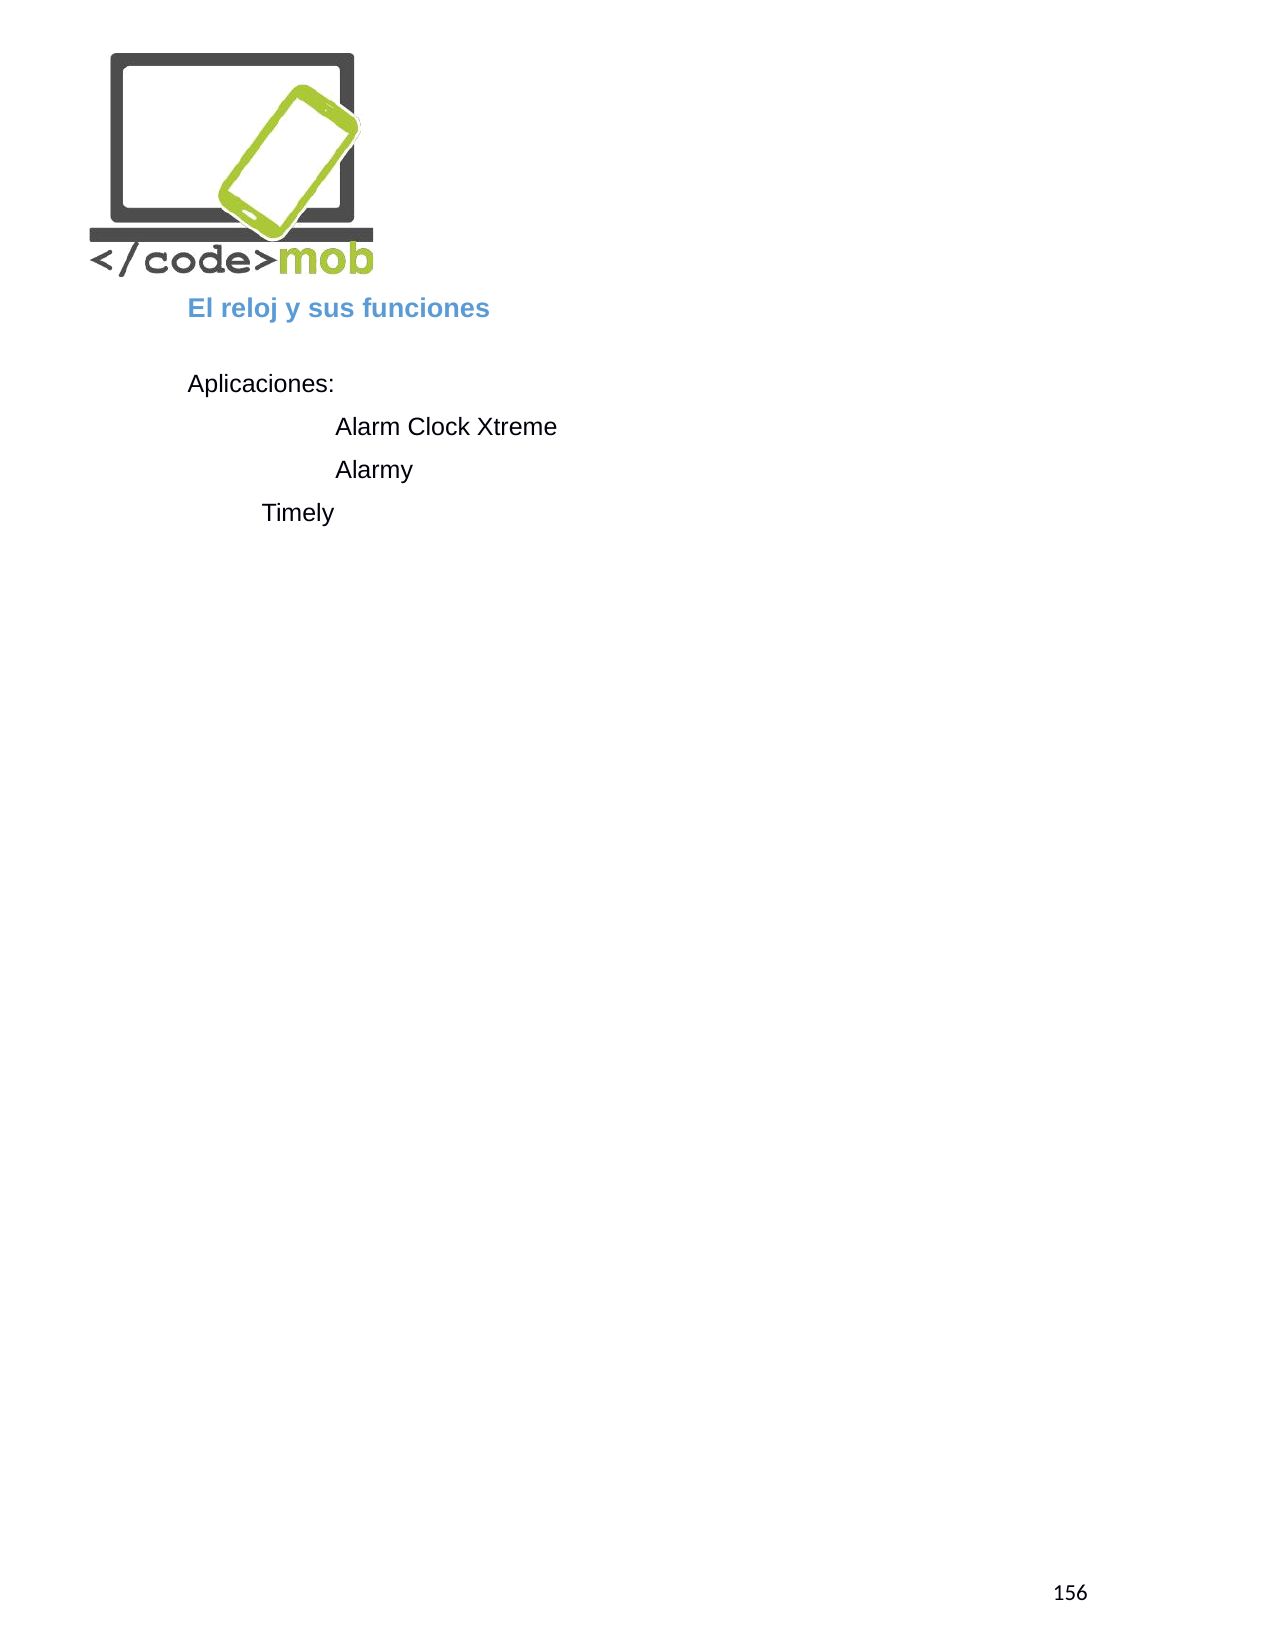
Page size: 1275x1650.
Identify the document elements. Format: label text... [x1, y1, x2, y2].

text Alarm Clock Xtreme [187, 412, 1087, 441]
text Timely [187, 498, 1087, 527]
text Aplicaciones: [187, 369, 1087, 398]
text Alarmy [187, 455, 1087, 484]
subtitle El reloj y sus funciones [187, 292, 1087, 323]
picture [89, 53, 374, 277]
